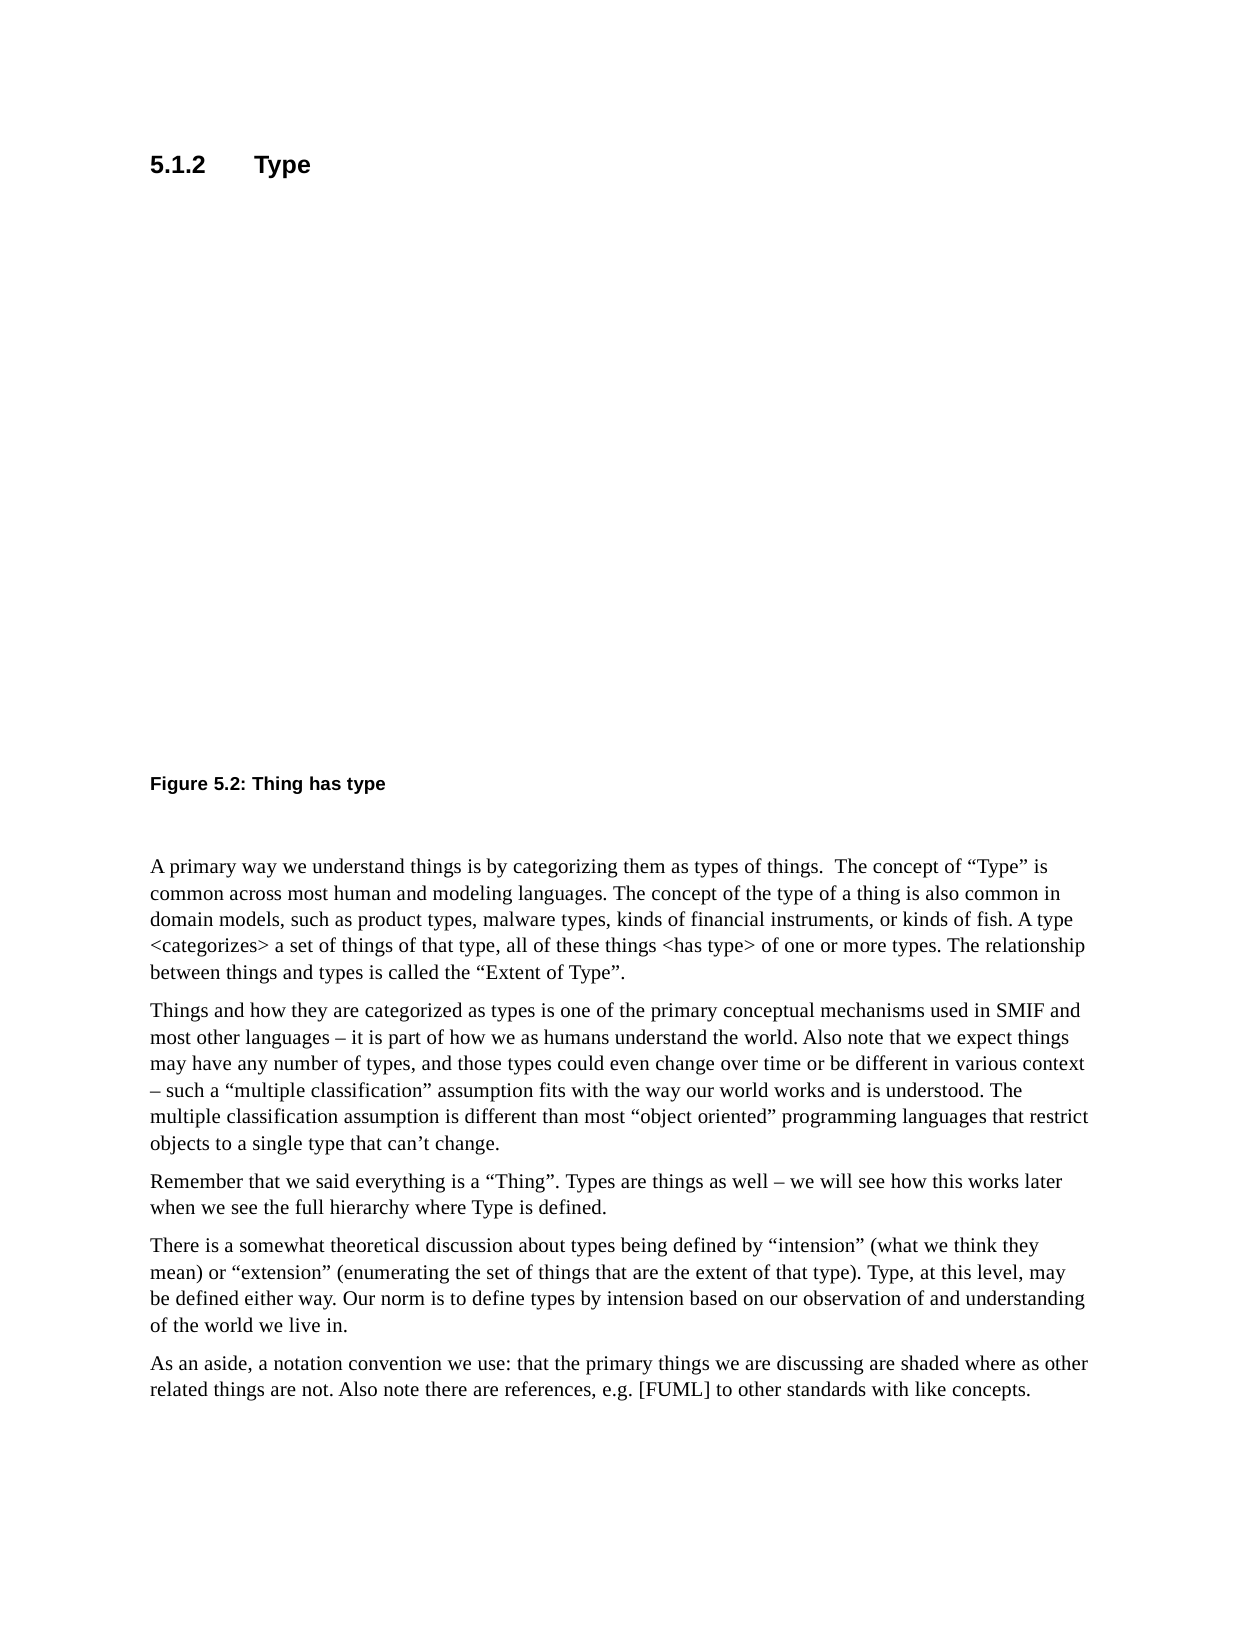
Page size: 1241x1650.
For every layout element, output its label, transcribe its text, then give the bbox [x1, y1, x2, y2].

text [150, 194, 1090, 211]
text As an aside, a notation convention we use: that the primary things we are discussing are shaded where as other related things are not. Also note there are references, e.g. [FUML] to other standards with like concepts. [150, 1351, 1090, 1401]
text Things and how they are categorized as types is one of the primary conceptual mechanisms used in SMIF and most other languages – it is part of how we as humans understand the world. Also note that we expect things may have any number of types, and those types could even change over time or be different in various context – such a “multiple classification” assumption fits with the way our world works and is understood. The multiple classification assumption is different than most “object oriented” programming languages that restrict objects to a single type that can’t change. [150, 998, 1090, 1154]
text Figure 5.2: Thing has type [150, 211, 1090, 794]
text A primary way we understand things is by categorizing them as types of things. The concept of “Type” is common across most human and modeling languages. The concept of the type of a thing is also common in domain models, such as product types, malware types, kinds of financial instruments, or kinds of fish. A type <categorizes> a set of things of that type, all of these things <has type> of one or more types. The relationship between things and types is called the “Extent of Type”. [150, 794, 1090, 984]
text There is a somewhat theoretical discussion about types being defined by “intension” (what we think they mean) or “extension” (enumerating the set of things that are the extent of that type). Type, at this level, may be defined either way. Our norm is to define types by intension based on our observation of and understanding of the world we live in. [150, 1233, 1090, 1337]
subtitle Type [150, 150, 1090, 179]
text Remember that we said everything is a “Thing”. Types are things as well – we will see how this works later when we see the full hierarchy where Type is defined. [150, 1168, 1090, 1219]
